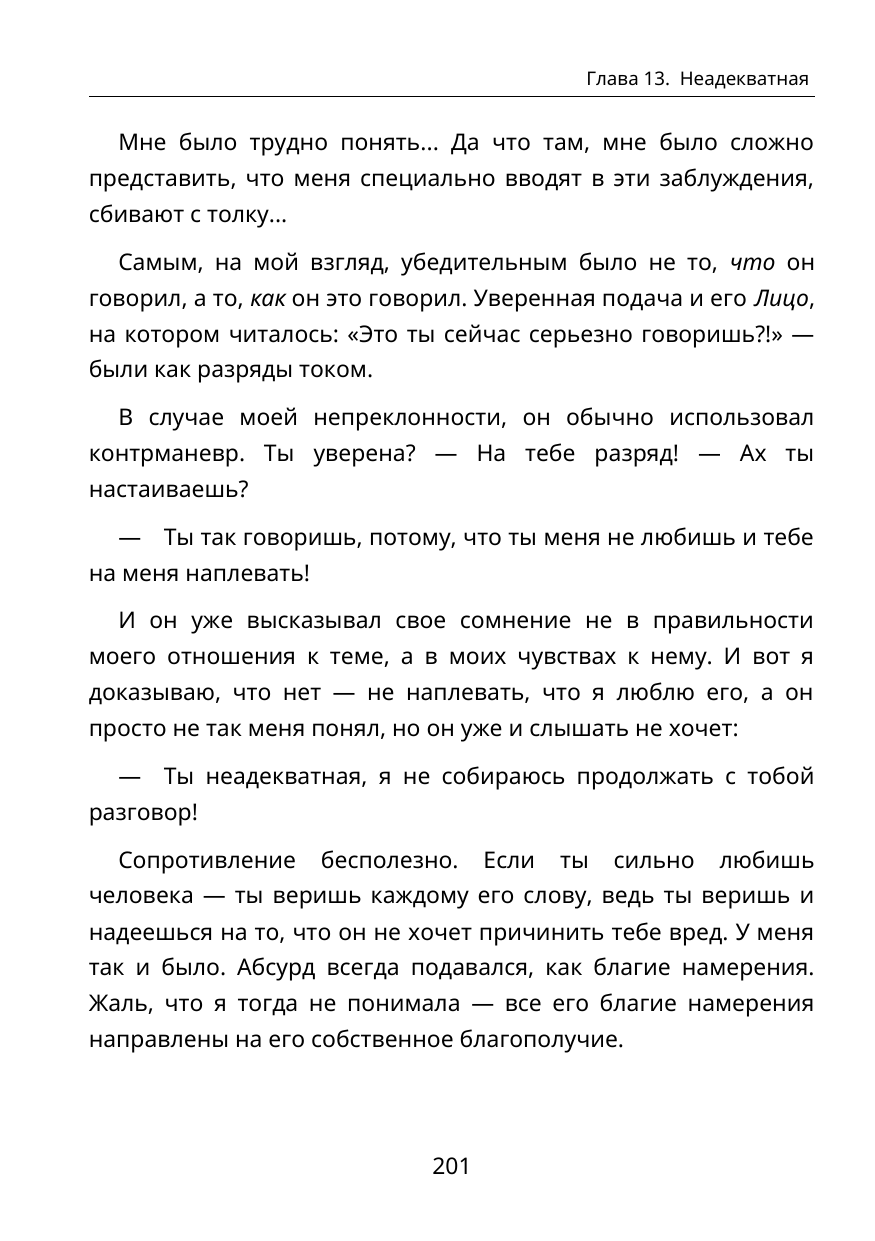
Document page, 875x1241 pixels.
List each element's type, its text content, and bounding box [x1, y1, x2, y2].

text Мне было трудно понять... Да что там, мне было сложно представить, что меня специально вводят в эти заблуждения, сбивают с толку... [88, 126, 815, 229]
list Ты неадекватная, я не собираюсь продолжать с тобой разговор! [88, 760, 815, 827]
text Сопротивление бесполезно. Если ты сильно любишь человека — ты веришь каждому его слову, ведь ты веришь и надеешься на то, что он не хочет причинить тебе вред. У меня так и было. Абсурд всегда подавался, как благие намерения. Жаль, что я тогда не понимала — все его благие намерения направлены на его собственное благополучие. [88, 843, 815, 1054]
list Ты так говоришь, потому, что ты меня не любишь и тебе на меня наплевать! [88, 521, 815, 588]
text Самым, на мой взгляд, убедительным было не то, что он говорил, а то, как он это говорил. Уверенная подача и его Лицо, на котором читалось: «Это ты сейчас серьезно говоришь?!» — были как разряды током. [88, 246, 815, 385]
text И он уже высказывал свое сомнение не в правильности моего отношения к теме, а в моих чувствах к нему. И вот я доказываю, что нет — не наплевать, что я люблю его, а он просто не так меня понял, но он уже и слышать не хочет: [88, 604, 815, 743]
text В случае моей непреклонности, он обычно использовал контрманевр. Ты уверена? — На тебе разряд! — Ах ты настаиваешь? [88, 401, 815, 504]
